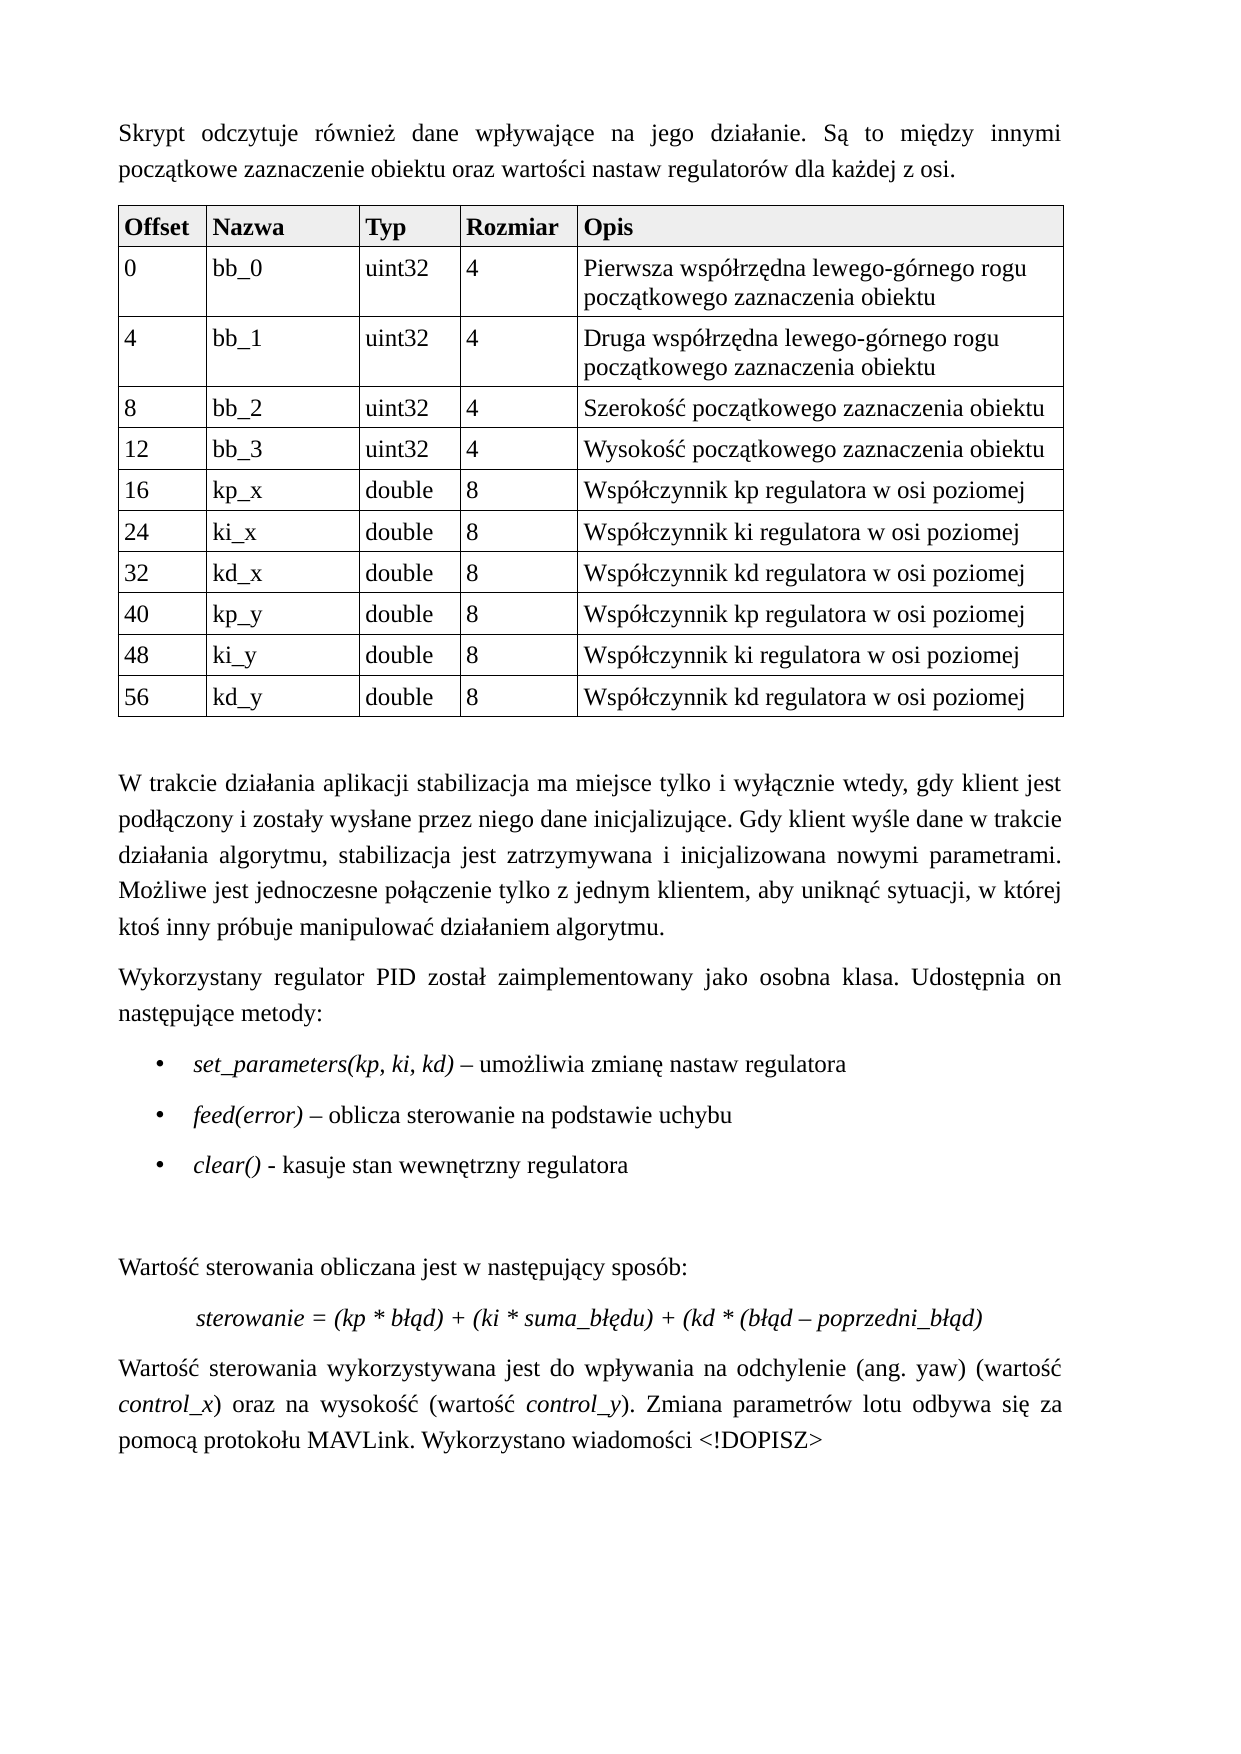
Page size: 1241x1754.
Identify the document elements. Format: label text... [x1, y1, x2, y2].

list set_parameters(kp, ki, kd) – umożliwia zmianę nastaw regulatora [156, 1049, 1063, 1078]
table_cell 48 [119, 635, 206, 675]
table_cell 16 [119, 470, 206, 510]
table_cell 8 [461, 552, 577, 592]
table_cell double [360, 552, 460, 592]
table_cell Współczynnik ki regulatora w osi poziomej [578, 635, 1063, 675]
table_cell 8 [461, 593, 577, 633]
table_cell kp_x [207, 470, 359, 510]
table_cell 4 [461, 428, 577, 468]
table_cell Współczynnik ki regulatora w osi poziomej [578, 511, 1063, 551]
text Wykorzystany regulator PID został zaimplementowany jako osobna klasa. Udostępnia on następujące metody: [118, 962, 1063, 1027]
table_cell 8 [461, 511, 577, 551]
table_cell 8 [461, 470, 577, 510]
table_cell double [360, 676, 460, 716]
table_cell kd_y [207, 676, 359, 716]
table_cell 4 [461, 247, 577, 316]
table_cell ki_y [207, 635, 359, 675]
table_header Rozmiar [461, 206, 577, 246]
table_cell 56 [119, 676, 206, 716]
text Wartość sterowania wykorzystywana jest do wpływania na odchylenie (ang. yaw) (wartość control_x) oraz na wysokość (wartość control_y). Zmiana parametrów lotu odbywa się za pomocą protokołu MAVLink. Wykorzystano wiadomości <!DOPISZ> [118, 1353, 1063, 1454]
table_cell double [360, 593, 460, 633]
list clear() - kasuje stan wewnętrzny regulatora [156, 1150, 1063, 1179]
table_cell bb_1 [207, 317, 359, 386]
list feed(error) – oblicza sterowanie na podstawie uchybu [156, 1100, 1063, 1128]
table_cell ki_x [207, 511, 359, 551]
table_cell bb_2 [207, 387, 359, 427]
table_header Nazwa [207, 206, 359, 246]
table_cell uint32 [360, 387, 460, 427]
table_cell Szerokość początkowego zaznaczenia obiektu [578, 387, 1063, 427]
table_cell Współczynnik kp regulatora w osi poziomej [578, 470, 1063, 510]
table_cell Współczynnik kd regulatora w osi poziomej [578, 552, 1063, 592]
table_cell 4 [461, 317, 577, 386]
table_cell Wysokość początkowego zaznaczenia obiektu [578, 428, 1063, 468]
text Wartość sterowania obliczana jest w następujący sposób: [118, 1252, 1063, 1281]
table_cell Druga współrzędna lewego-górnego rogu początkowego zaznaczenia obiektu [578, 317, 1063, 386]
table_cell bb_0 [207, 247, 359, 316]
table_header Opis [578, 206, 1063, 246]
text Skrypt odczytuje również dane wpływające na jego działanie. Są to między innymi początkowe zaznaczenie obiektu oraz wartości nastaw regulatorów dla każdej z osi. [118, 118, 1063, 183]
table_cell uint32 [360, 428, 460, 468]
table_cell uint32 [360, 247, 460, 316]
table_cell 8 [461, 676, 577, 716]
table_cell double [360, 511, 460, 551]
table_cell bb_3 [207, 428, 359, 468]
table_cell uint32 [360, 317, 460, 386]
table_header Typ [360, 206, 460, 246]
table_cell Współczynnik kp regulatora w osi poziomej [578, 593, 1063, 633]
table_cell Współczynnik kd regulatora w osi poziomej [578, 676, 1063, 716]
table_cell 32 [119, 552, 206, 592]
table_cell 4 [461, 387, 577, 427]
table_cell double [360, 635, 460, 675]
table_cell 8 [461, 635, 577, 675]
table_cell 4 [119, 317, 206, 386]
table_cell 0 [119, 247, 206, 316]
table_cell double [360, 470, 460, 510]
table_cell Pierwsza współrzędna lewego-górnego rogu początkowego zaznaczenia obiektu [578, 247, 1063, 316]
table_cell 24 [119, 511, 206, 551]
table_cell 12 [119, 428, 206, 468]
table_header Offset [119, 206, 206, 246]
text sterowanie = (kp * błąd) + (ki * suma_błędu) + (kd * (błąd – poprzedni_błąd) [118, 1303, 1063, 1331]
table_cell kd_x [207, 552, 359, 592]
table_cell 8 [119, 387, 206, 427]
table_cell 40 [119, 593, 206, 633]
table_cell kp_y [207, 593, 359, 633]
text W trakcie działania aplikacji stabilizacja ma miejsce tylko i wyłącznie wtedy, gdy klient jest podłączony i zostały wysłane przez niego dane inicjalizujące. Gdy klient wyśle dane w trakcie działania algorytmu, stabilizacja jest zatrzymywana i inicjalizowana nowymi parametrami. Możliwe jest jednoczesne połączenie tylko z jednym klientem, aby uniknąć sytuacji, w której ktoś inny próbuje manipulować działaniem algorytmu. [118, 768, 1063, 940]
